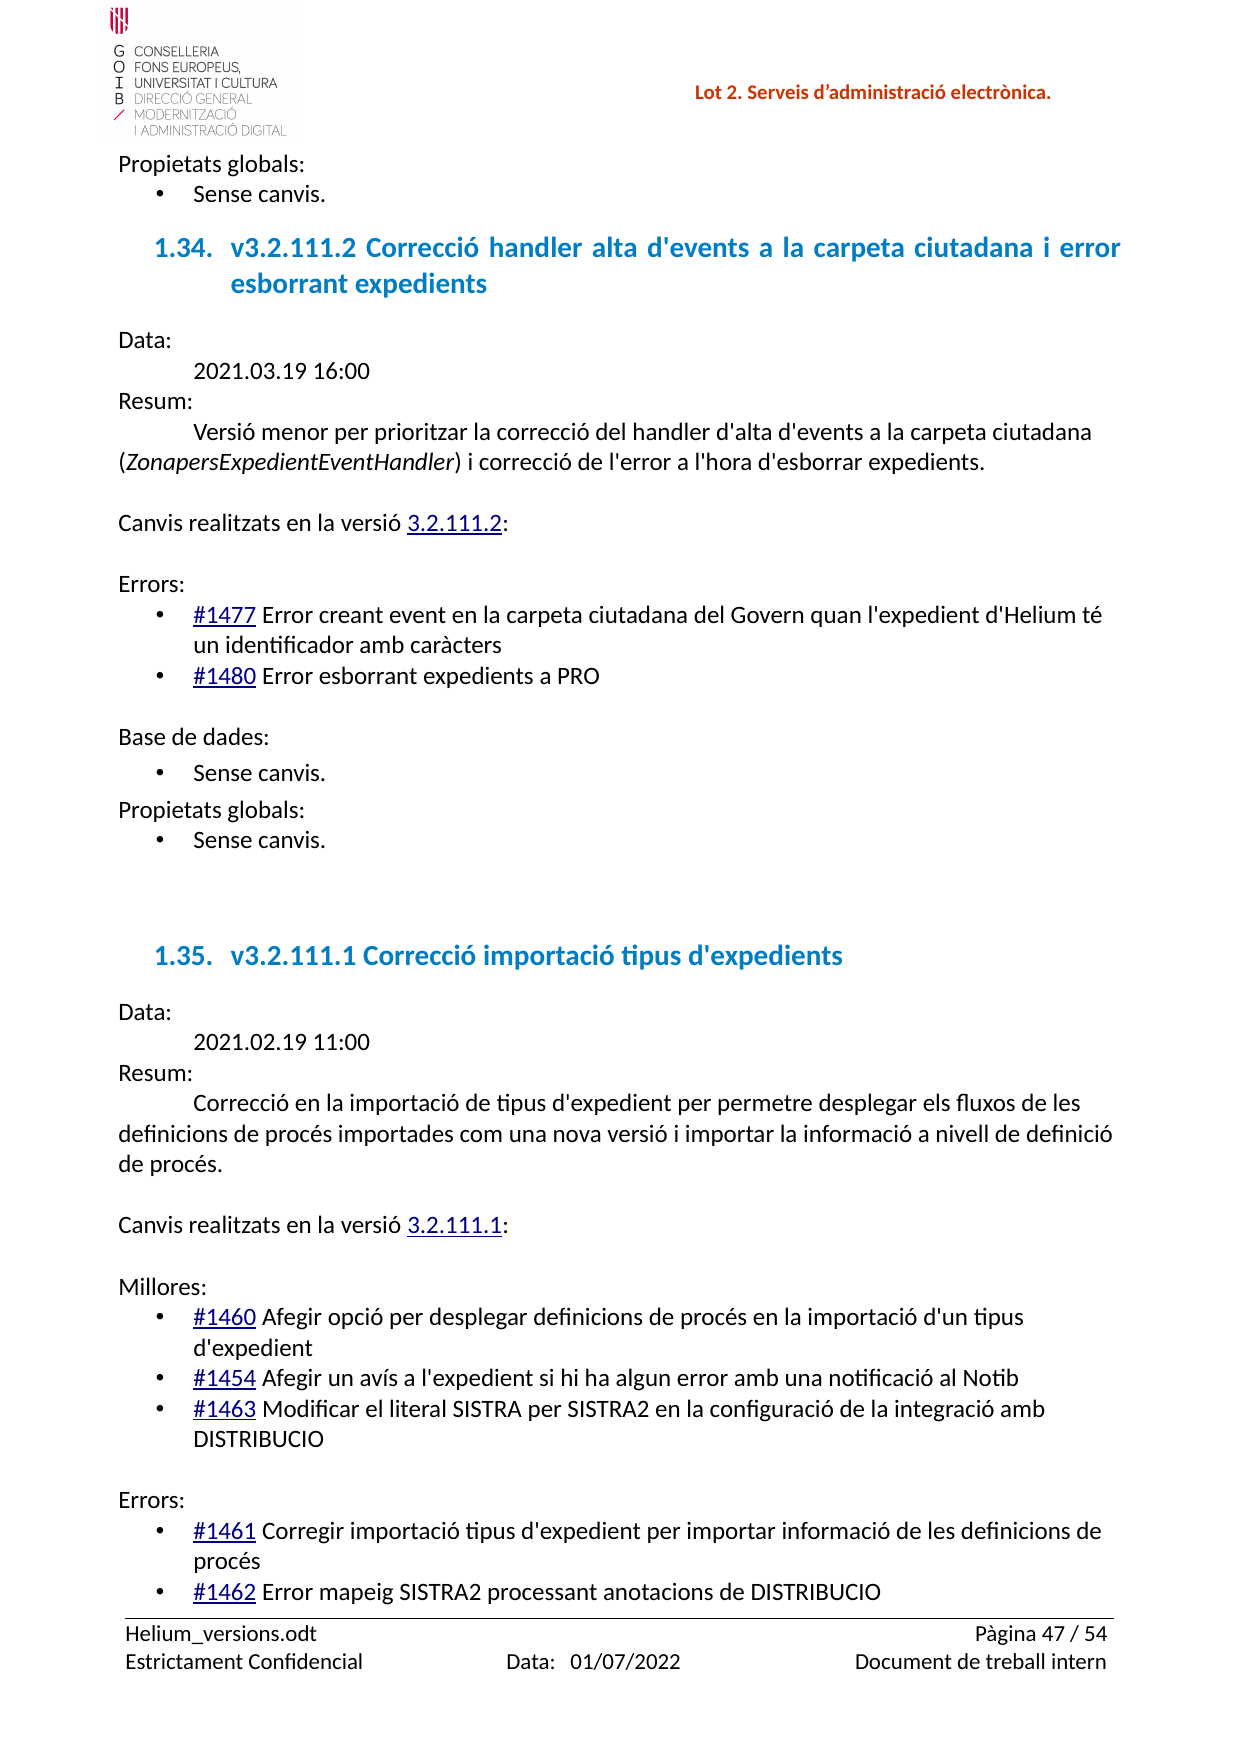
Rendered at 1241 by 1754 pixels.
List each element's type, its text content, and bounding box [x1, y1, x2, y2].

list #1477 Error creant event en la carpeta ciutadana del Govern quan l'expedient d'Helium té un identificador amb caràcters [156, 599, 1122, 660]
text Correcció en la importació de tipus d'expedient per permetre desplegar els fluxos de les definicions de procés importades com una nova versió i importar la informació a nivell de definició de procés. [118, 1087, 1122, 1179]
text 2021.02.19 11:00 [118, 1026, 1122, 1057]
text Canvis realitzats en la versió 3.2.111.1: [118, 1209, 1122, 1240]
subtitle v3.2.111.2 Correcció handler alta d'events a la carpeta ciutadana i error esborrant expedients [153, 229, 1122, 301]
list #1462 Error mapeig SISTRA2 processant anotacions de DISTRIBUCIO [156, 1576, 1122, 1606]
subtitle v3.2.111.1 Correcció importació tipus d'expedients [153, 937, 1122, 972]
text Propietats globals: [118, 148, 1122, 178]
list Sense canvis. [156, 178, 1122, 209]
text Errors: [118, 568, 1122, 599]
text Propietats globals: [118, 794, 1122, 824]
text Data: [118, 324, 1122, 355]
list #1463 Modificar el literal SISTRA per SISTRA2 en la configuració de la integració amb DISTRIBUCIO [156, 1393, 1122, 1454]
list Sense canvis. [156, 824, 1122, 855]
text 2021.03.19 16:00 [118, 355, 1122, 385]
text Base de dades: [118, 721, 1122, 752]
text Data: [118, 996, 1122, 1026]
text Millores: [118, 1271, 1122, 1301]
list #1480 Error esborrant expedients a PRO [156, 660, 1122, 691]
list Sense canvis. [156, 757, 1122, 788]
text Canvis realitzats en la versió 3.2.111.2: [118, 507, 1122, 538]
text Errors: [118, 1484, 1122, 1515]
list #1461 Corregir importació tipus d'expedient per importar informació de les definicions de procés [156, 1515, 1122, 1576]
text Versió menor per prioritzar la correcció del handler d'alta d'events a la carpeta ciutadana (ZonapersExpedientEventHandler) i correcció de l'error a l'hora d'esborrar expedients. [118, 416, 1122, 477]
text Resum: [118, 1057, 1122, 1087]
picture [100, 0, 297, 144]
list #1460 Afegir opció per desplegar definicions de procés en la importació d'un tipus d'expedient [156, 1301, 1122, 1362]
text Resum: [118, 385, 1122, 416]
list #1454 Afegir un avís a l'expedient si hi ha algun error amb una notificació al Notib [156, 1362, 1122, 1393]
